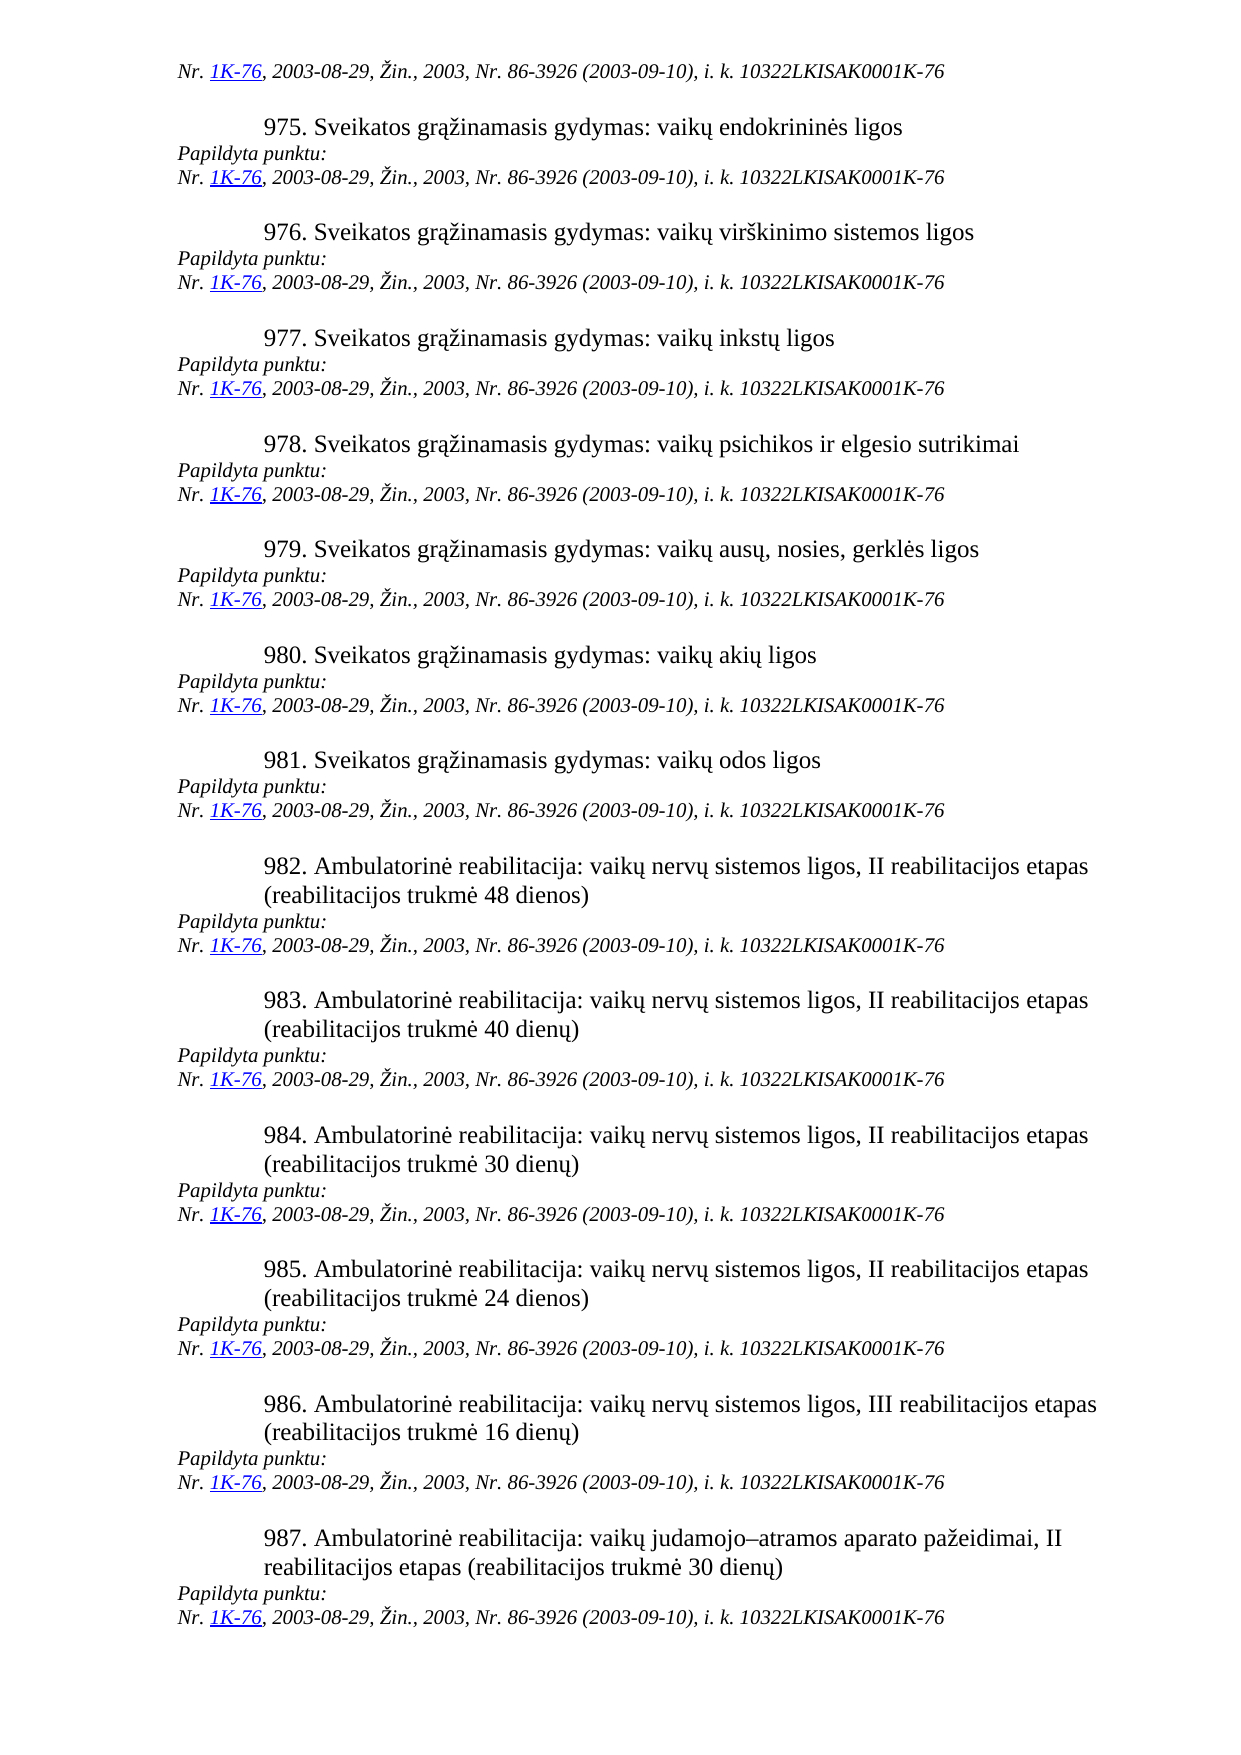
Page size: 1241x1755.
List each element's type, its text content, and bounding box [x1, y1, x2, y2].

text 983. Ambulatorinė reabilitacija: vaikų nervų sistemos ligos, II reabilitacijos etapas (reabilitacijos trukmė 40 dienų) [263, 986, 1181, 1043]
text Papildyta punktu: [177, 1043, 1181, 1067]
text Nr. 1K-76, 2003-08-29, Žin., 2003, Nr. 86-3926 (2003-09-10), i. k. 10322LKISAK0001K-76 [177, 376, 1181, 400]
text Nr. 1K-76, 2003-08-29, Žin., 2003, Nr. 86-3926 (2003-09-10), i. k. 10322LKISAK0001K-76 [177, 933, 1181, 957]
text 975. Sveikatos grąžinamasis gydymas: vaikų endokrininės ligos [263, 112, 1181, 141]
text 981. Sveikatos grąžinamasis gydymas: vaikų odos ligos [263, 746, 1181, 774]
text 977. Sveikatos grąžinamasis gydymas: vaikų inkstų ligos [263, 323, 1181, 352]
text Papildyta punktu: [177, 563, 1181, 587]
text 978. Sveikatos grąžinamasis gydymas: vaikų psichikos ir elgesio sutrikimai [263, 429, 1181, 457]
text Papildyta punktu: [177, 246, 1181, 270]
text Papildyta punktu: [177, 457, 1181, 482]
text Papildyta punktu: [177, 141, 1181, 165]
text Papildyta punktu: [177, 1177, 1181, 1202]
text Papildyta punktu: [177, 774, 1181, 798]
text 987. Ambulatorinė reabilitacija: vaikų judamojo–atramos aparato pažeidimai, II reabilitacijos etapas (reabilitacijos trukmė 30 dienų) [263, 1523, 1181, 1581]
text Papildyta punktu: [177, 1446, 1181, 1470]
text Nr. 1K-76, 2003-08-29, Žin., 2003, Nr. 86-3926 (2003-09-10), i. k. 10322LKISAK0001K-76 [177, 1202, 1181, 1226]
text Nr. 1K-76, 2003-08-29, Žin., 2003, Nr. 86-3926 (2003-09-10), i. k. 10322LKISAK0001K-76 [177, 482, 1181, 506]
text 982. Ambulatorinė reabilitacija: vaikų nervų sistemos ligos, II reabilitacijos etapas (reabilitacijos trukmė 48 dienos) [263, 851, 1181, 909]
text Nr. 1K-76, 2003-08-29, Žin., 2003, Nr. 86-3926 (2003-09-10), i. k. 10322LKISAK0001K-76 [177, 693, 1181, 717]
text Nr. 1K-76, 2003-08-29, Žin., 2003, Nr. 86-3926 (2003-09-10), i. k. 10322LKISAK0001K-76 [177, 798, 1181, 822]
text Nr. 1K-76, 2003-08-29, Žin., 2003, Nr. 86-3926 (2003-09-10), i. k. 10322LKISAK0001K-76 [177, 1605, 1181, 1629]
text Nr. 1K-76, 2003-08-29, Žin., 2003, Nr. 86-3926 (2003-09-10), i. k. 10322LKISAK0001K-76 [177, 1336, 1181, 1360]
text 984. Ambulatorinė reabilitacija: vaikų nervų sistemos ligos, II reabilitacijos etapas (reabilitacijos trukmė 30 dienų) [263, 1120, 1181, 1177]
text 976. Sveikatos grąžinamasis gydymas: vaikų virškinimo sistemos ligos [263, 217, 1181, 246]
text Papildyta punktu: [177, 1581, 1181, 1605]
text 985. Ambulatorinė reabilitacija: vaikų nervų sistemos ligos, II reabilitacijos etapas (reabilitacijos trukmė 24 dienos) [263, 1254, 1181, 1312]
text 979. Sveikatos grąžinamasis gydymas: vaikų ausų, nosies, gerklės ligos [263, 534, 1181, 563]
text Papildyta punktu: [177, 669, 1181, 693]
text Nr. 1K-76, 2003-08-29, Žin., 2003, Nr. 86-3926 (2003-09-10), i. k. 10322LKISAK0001K-76 [177, 1470, 1181, 1494]
text 980. Sveikatos grąžinamasis gydymas: vaikų akių ligos [263, 640, 1181, 669]
text Nr. 1K-76, 2003-08-29, Žin., 2003, Nr. 86-3926 (2003-09-10), i. k. 10322LKISAK0001K-76 [177, 270, 1181, 294]
text Papildyta punktu: [177, 909, 1181, 933]
text Papildyta punktu: [177, 352, 1181, 376]
text Nr. 1K-76, 2003-08-29, Žin., 2003, Nr. 86-3926 (2003-09-10), i. k. 10322LKISAK0001K-76 [177, 587, 1181, 611]
text 986. Ambulatorinė reabilitacija: vaikų nervų sistemos ligos, III reabilitacijos etapas (reabilitacijos trukmė 16 dienų) [263, 1389, 1181, 1446]
text Papildyta punktu: [177, 1312, 1181, 1336]
text Nr. 1K-76, 2003-08-29, Žin., 2003, Nr. 86-3926 (2003-09-10), i. k. 10322LKISAK0001K-76 [177, 59, 1181, 83]
text Nr. 1K-76, 2003-08-29, Žin., 2003, Nr. 86-3926 (2003-09-10), i. k. 10322LKISAK0001K-76 [177, 165, 1181, 189]
text Nr. 1K-76, 2003-08-29, Žin., 2003, Nr. 86-3926 (2003-09-10), i. k. 10322LKISAK0001K-76 [177, 1067, 1181, 1091]
